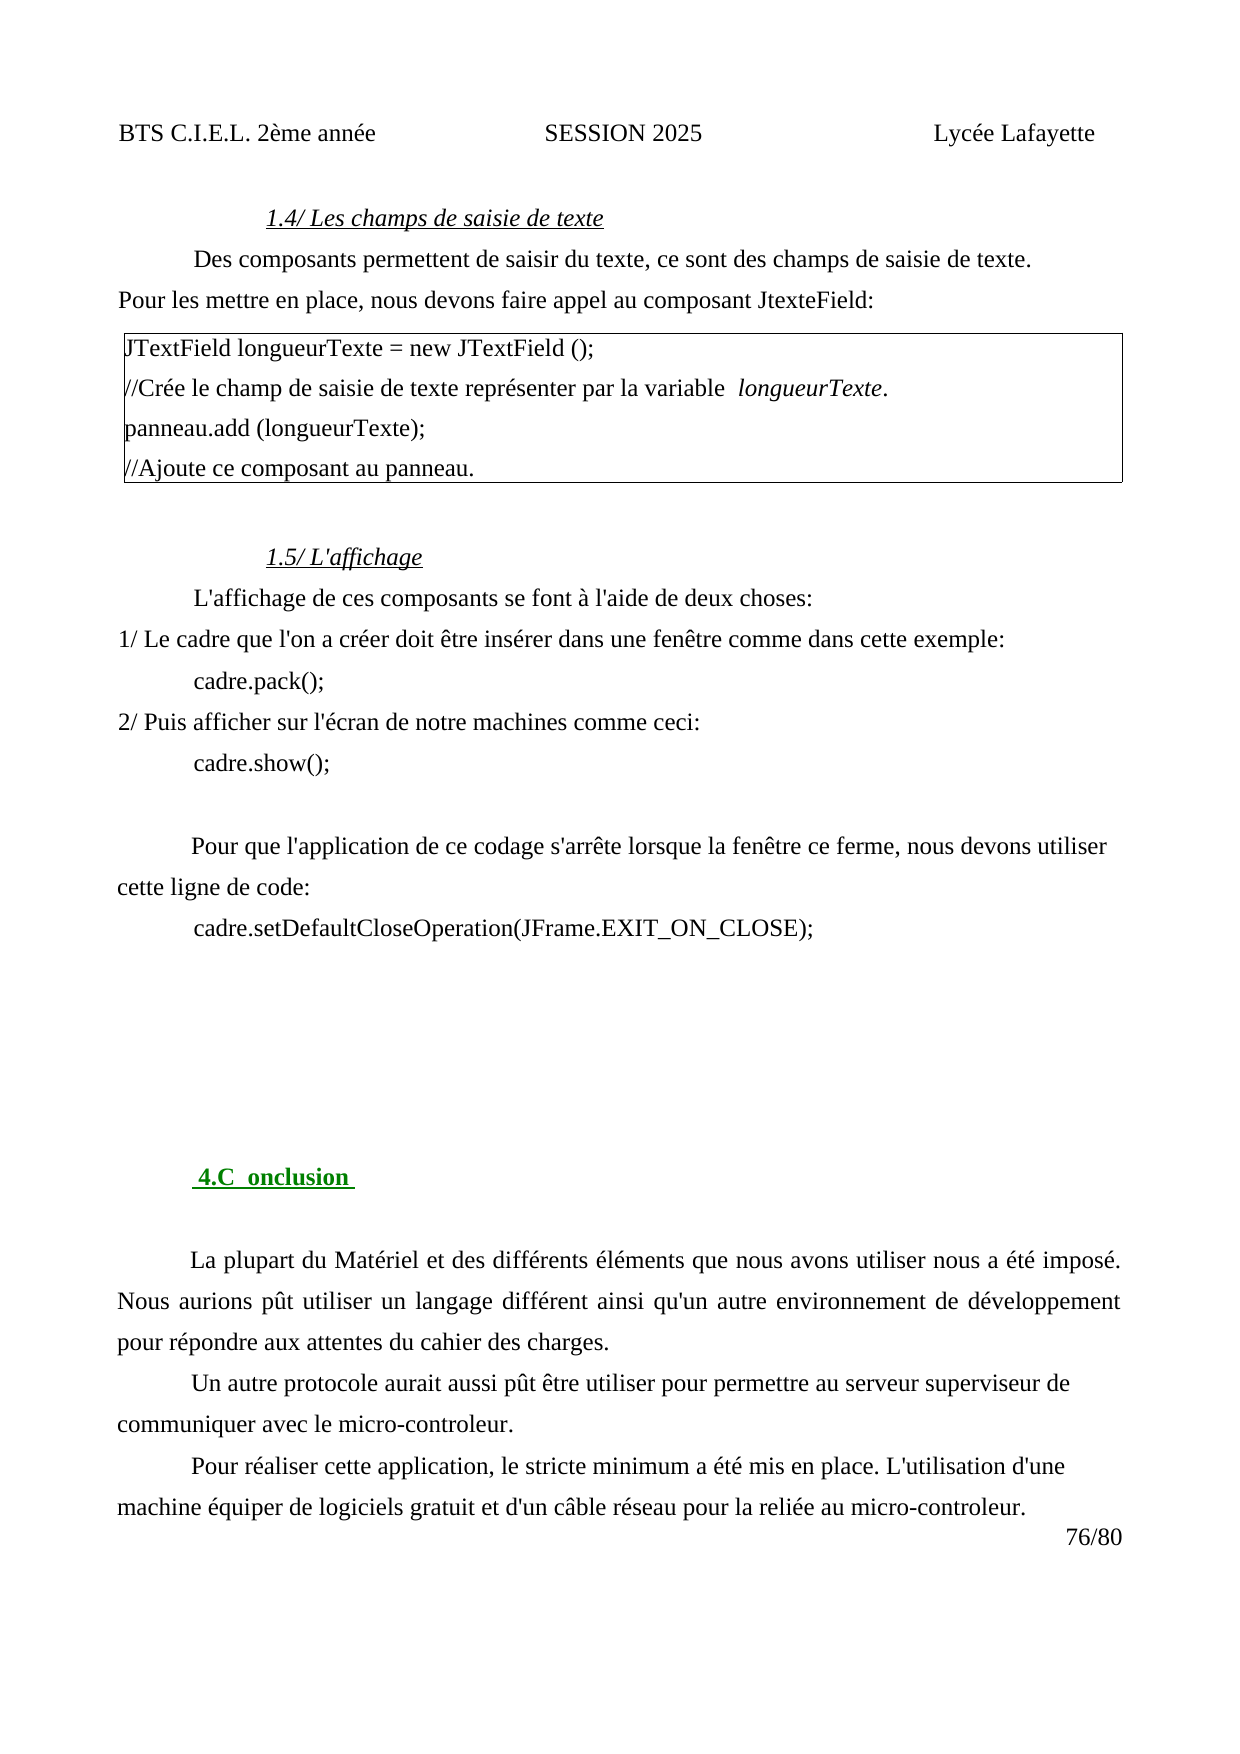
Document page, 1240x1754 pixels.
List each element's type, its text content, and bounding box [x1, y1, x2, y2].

text Pour que l'application de ce codage s'arrête lorsque la fenêtre ce ferme, nous devons utiliser cette ligne de code: [117, 831, 1121, 901]
text L'affichage de ces composants se font à l'aide de deux choses: [193, 583, 1121, 612]
text 1.5/ L'affichage [266, 542, 1122, 571]
text 2/ Puis afficher sur l'écran de notre machines comme ceci: [118, 707, 1121, 736]
text 1.4/ Les champs de saisie de texte [266, 203, 1122, 232]
text panneau.add (longueurTexte); [125, 412, 1122, 442]
text JTextField longueurTexte = new JTextField (); [125, 334, 1122, 362]
text Un autre protocole aurait aussi pût être utiliser pour permettre au serveur superviseur de communiquer avec le micro-controleur. [117, 1368, 1121, 1438]
text Des composants permettent de saisir du texte, ce sont des champs de saisie de texte. [193, 244, 1121, 273]
subtitle 4.C onclusion [192, 1162, 1122, 1191]
text Pour les mettre en place, nous devons faire appel au composant JtexteField: [118, 286, 1121, 314]
text //Crée le champ de saisie de texte représenter par la variable longueurTexte. [125, 372, 1122, 402]
text //Ajoute ce composant au panneau. [125, 452, 1122, 482]
text cadre.pack(); [193, 666, 1121, 694]
text cadre.setDefaultCloseOperation(JFrame.EXIT_ON_CLOSE); [193, 913, 1121, 942]
text La plupart du Matériel et des différents éléments que nous avons utiliser nous a été imposé. Nous aurions pût utiliser un langage différent ainsi qu'un autre environnement de développement pour répondre aux attentes du cahier des charges. [117, 1245, 1122, 1356]
text 1/ Le cadre que l'on a créer doit être insérer dans une fenêtre comme dans cette exemple: [118, 624, 1121, 653]
text Pour réaliser cette application, le stricte minimum a été mis en place. L'utilisation d'une machine équiper de logiciels gratuit et d'un câble réseau pour la reliée au micro-controleur. [117, 1451, 1121, 1521]
text cadre.show(); [193, 748, 1121, 777]
